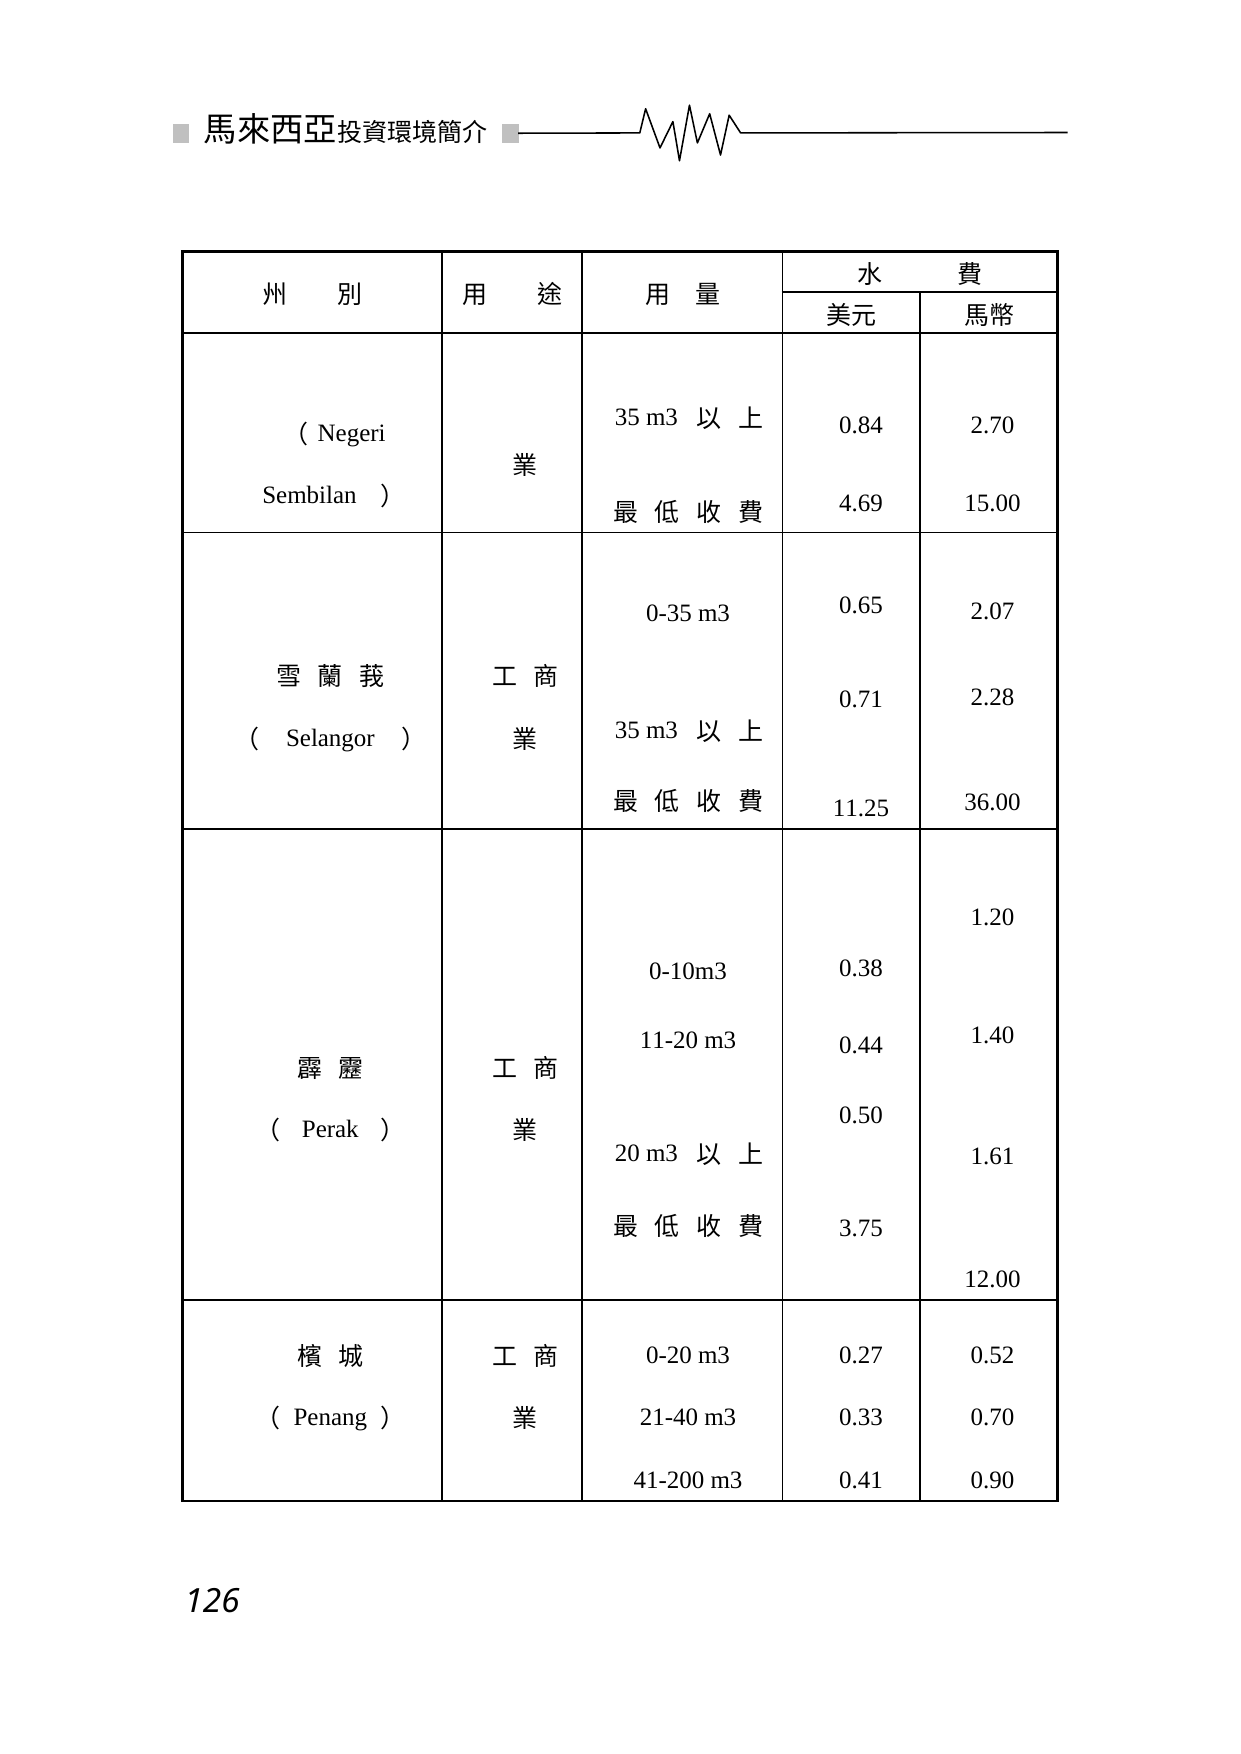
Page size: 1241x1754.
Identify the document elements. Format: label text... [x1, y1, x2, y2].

table_cell 霹靂（Perak） [184, 830, 441, 1299]
table_cell 0.52 0.70 0.90 [921, 1301, 1056, 1500]
table_cell 2.70 15.00 [921, 334, 1056, 531]
table_cell 工商業 [443, 830, 581, 1299]
table_cell 0-35 m3 35 m3以上 最低收費 [583, 533, 782, 828]
table_cell 35 m3以上 最低收費 [583, 334, 782, 531]
table_header 州 別 [184, 253, 441, 332]
table_cell （Negeri Sembilan） [184, 334, 441, 531]
table_cell 0-10m3 11-20 m3 20 m3以上 最低收費 [583, 830, 782, 1299]
table_cell 1.20 1.40 1.61 12.00 [921, 830, 1056, 1299]
table_cell 0.38 0.44 0.50 3.75 [783, 830, 919, 1299]
table_cell 業 [443, 334, 581, 531]
table_cell 0.84 4.69 [783, 334, 919, 531]
table_cell 檳城（Penang） [184, 1301, 441, 1500]
table_cell 工商業 [443, 533, 581, 828]
table_cell 0.27 0.33 0.41 [783, 1301, 919, 1500]
table_cell 0-20 m3 21-40 m3 41-200 m3 [583, 1301, 782, 1500]
table_header 水 費 [783, 253, 1056, 291]
table_cell 美元 [783, 293, 919, 332]
table_header 用 途 [443, 253, 581, 332]
table_cell 雪蘭莪（Selangor） [184, 533, 441, 828]
table_header 用 量 [583, 253, 782, 332]
table_cell 馬幣 [921, 293, 1056, 332]
table_cell 0.65 0.71 11.25 [783, 533, 919, 828]
table_cell 2.07 2.28 36.00 [921, 533, 1056, 828]
table_cell 工商業 [443, 1301, 581, 1500]
